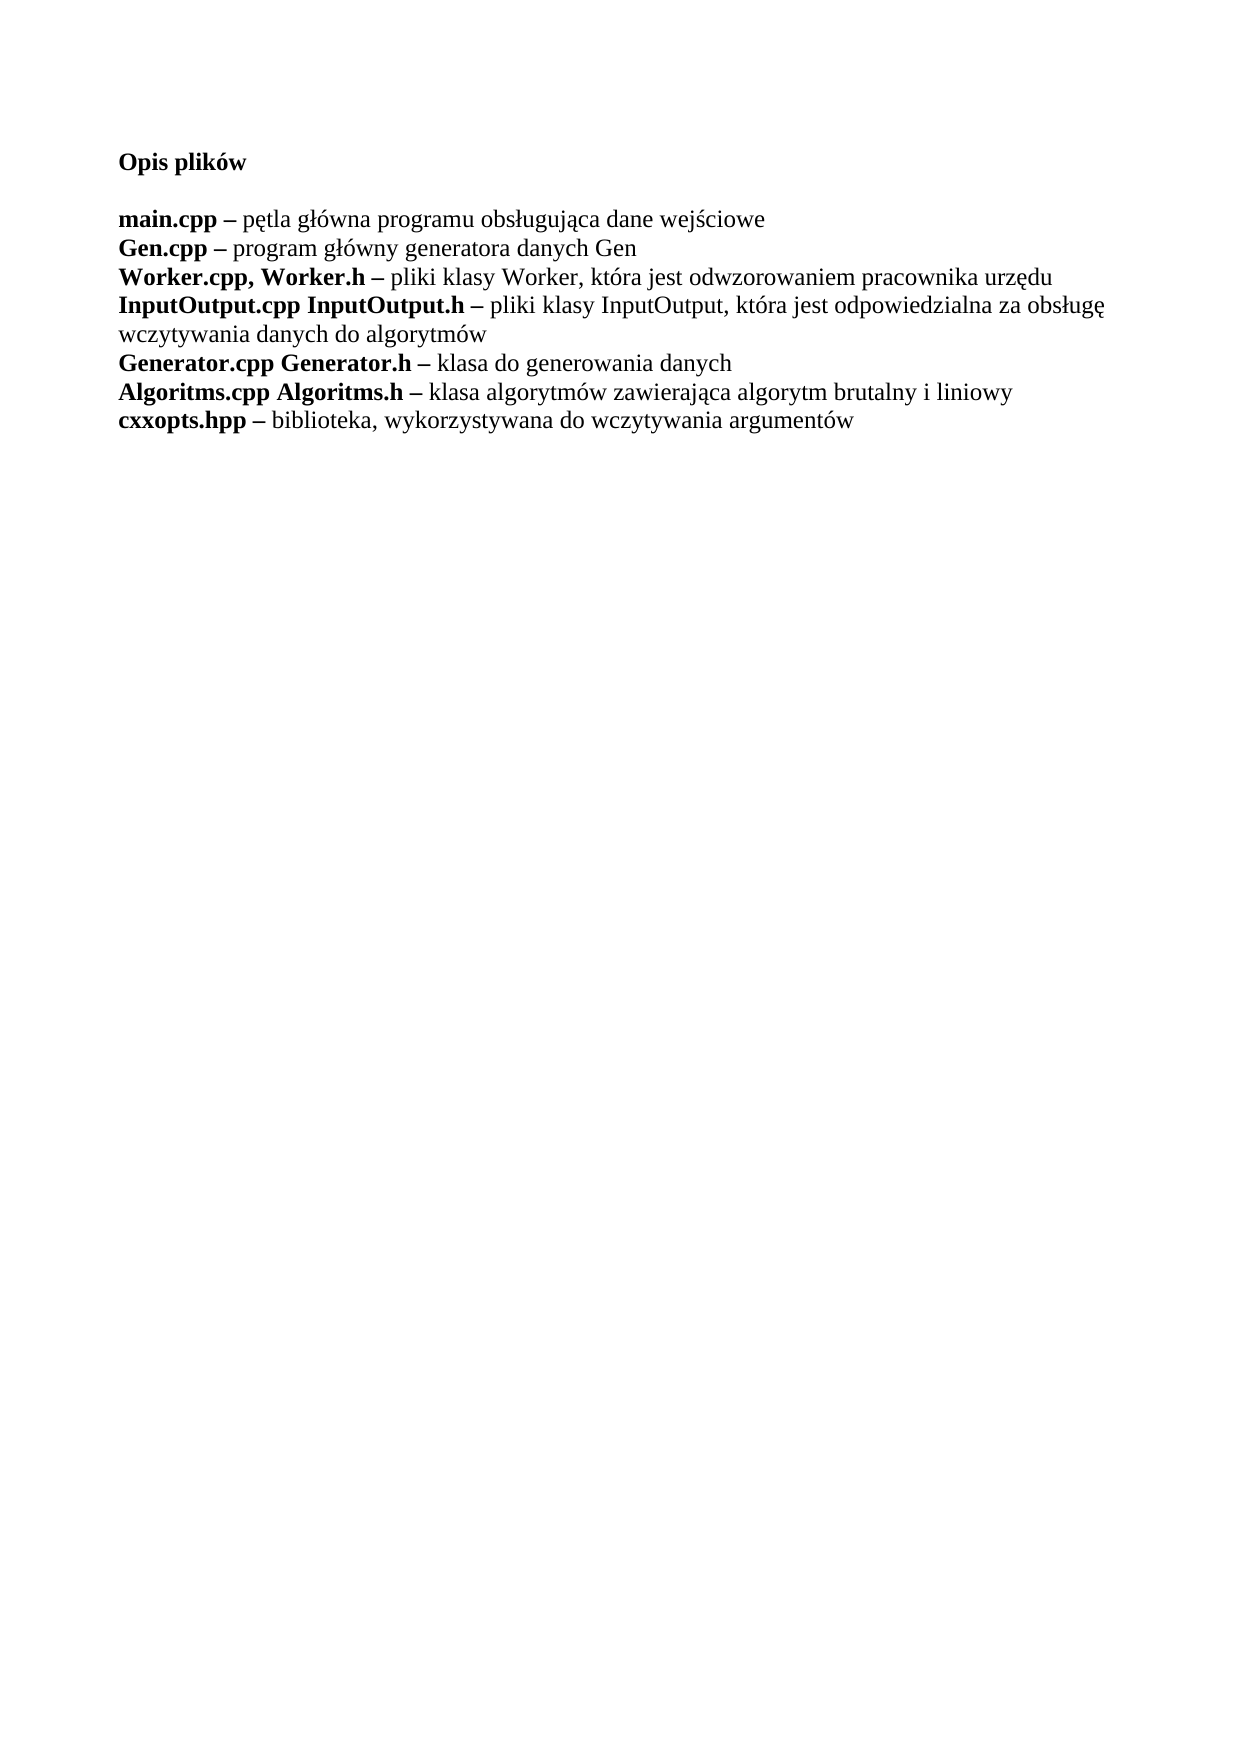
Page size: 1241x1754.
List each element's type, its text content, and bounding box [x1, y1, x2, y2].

text Opis plików [118, 147, 1122, 176]
text Generator.cpp Generator.h – klasa do generowania danych [118, 348, 1122, 377]
text Algoritms.cpp Algoritms.h – klasa algorytmów zawierająca algorytm brutalny i liniowy [118, 377, 1122, 406]
text cxxopts.hpp – biblioteka, wykorzystywana do wczytywania argumentów [118, 406, 1122, 434]
text Gen.cpp – program główny generatora danych Gen [118, 233, 1122, 262]
text InputOutput.cpp InputOutput.h – pliki klasy InputOutput, która jest odpowiedzialna za obsługę wczytywania danych do algorytmów [118, 291, 1122, 348]
text Worker.cpp, Worker.h – pliki klasy Worker, która jest odwzorowaniem pracownika urzędu [118, 262, 1122, 291]
text main.cpp – pętla główna programu obsługująca dane wejściowe [118, 204, 1122, 233]
